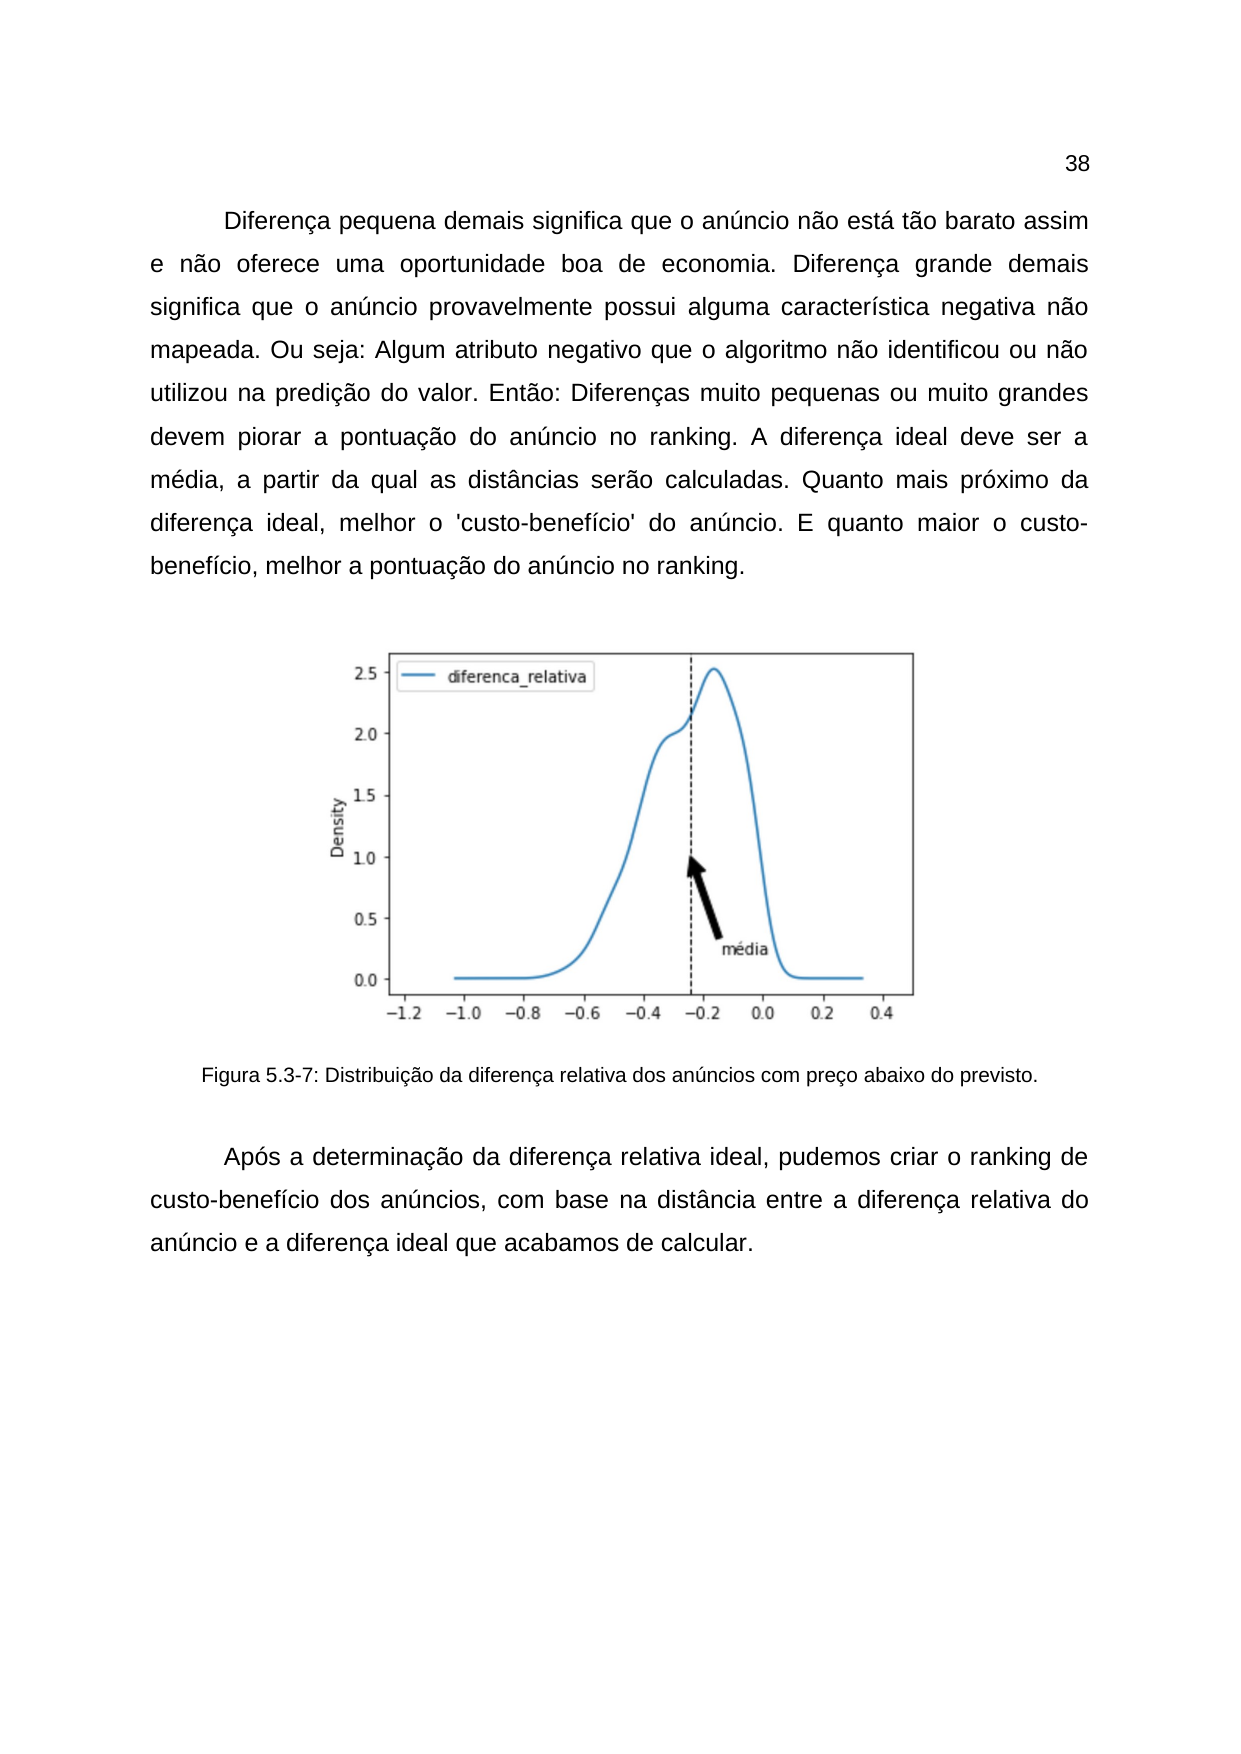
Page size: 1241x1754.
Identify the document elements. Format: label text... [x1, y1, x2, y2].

picture [306, 637, 935, 1036]
text Diferença pequena demais significa que o anúncio não está tão barato assim e não oferece uma oportunidade boa de economia. Diferença grande demais significa que o anúncio provavelmente possui alguma característica negativa não mapeada. Ou seja: Algum atributo negativo que o algoritmo não identificou ou não utilizou na predição do valor. Então: Diferenças muito pequenas ou muito grandes devem piorar a pontuação do anúncio no ranking. A diferença ideal deve ser a média, a partir da qual as distâncias serão calculadas. Quanto mais próximo da diferença ideal, melhor o 'custo-benefício' do anúncio. E quanto maior o custo-benefício, melhor a pontuação do anúncio no ranking. [150, 206, 1090, 579]
text Figura 5.3-7: Distribuição da diferença relativa dos anúncios com preço abaixo do previsto. [150, 1036, 1090, 1086]
text Após a determinação da diferença relativa ideal, pudemos criar o ranking de custo-benefício dos anúncios, com base na distância entre a diferença relativa do anúncio e a diferença ideal que acabamos de calcular. [150, 1141, 1090, 1256]
